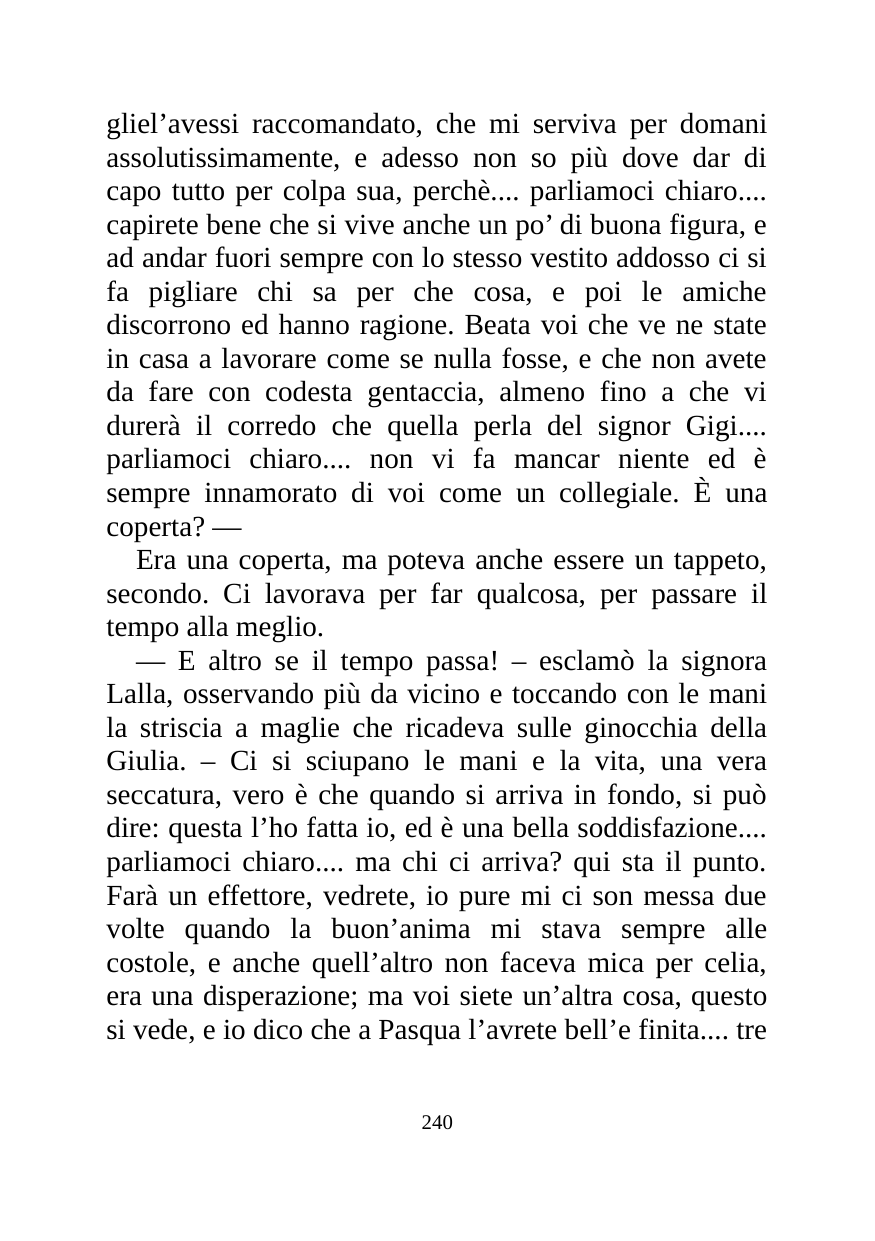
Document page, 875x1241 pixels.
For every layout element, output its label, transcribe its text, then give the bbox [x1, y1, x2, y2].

text Era una coperta, ma poteva anche essere un tappeto, secondo. Ci lavorava per far qualcosa, per passare il tempo alla meglio. [106, 542, 768, 643]
text gliel’avessi raccomandato, che mi serviva per domani assolutissimamente, e adesso non so più dove dar di capo tutto per colpa sua, perchè.... parliamoci chiaro.... capirete bene che si vive anche un po’ di buona figura, e ad andar fuori sempre con lo stesso vestito addosso ci si fa pigliare chi sa per che cosa, e poi le amiche discorrono ed hanno ragione. Beata voi che ve ne state in casa a lavorare come se nulla fosse, e che non avete da fare con codesta gentaccia, almeno fino a che vi durerà il corredo che quella perla del signor Gigi.... parliamoci chiaro.... non vi fa mancar niente ed è sempre innamorato di voi come un collegiale. È una coperta? — [106, 106, 768, 542]
text — E altro se il tempo passa! – esclamò la signora Lalla, osservando più da vicino e toccando con le mani la striscia a maglie che ricadeva sulle ginocchia della Giulia. – Ci si sciupano le mani e la vita, una vera seccatura, vero è che quando si arriva in fondo, si può dire: questa l’ho fatta io, ed è una bella soddisfazione.... parliamoci chiaro.... ma chi ci arriva? qui sta il punto. Farà un effettore, vedrete, io pure mi ci son messa due volte quando la buon’anima mi stava sempre alle costole, e anche quell’altro non faceva mica per celia, era una disperazione; ma voi siete un’altra cosa, questo si vede, e io dico che a Pasqua l’avrete bell’e finita.... tre [106, 643, 768, 1045]
